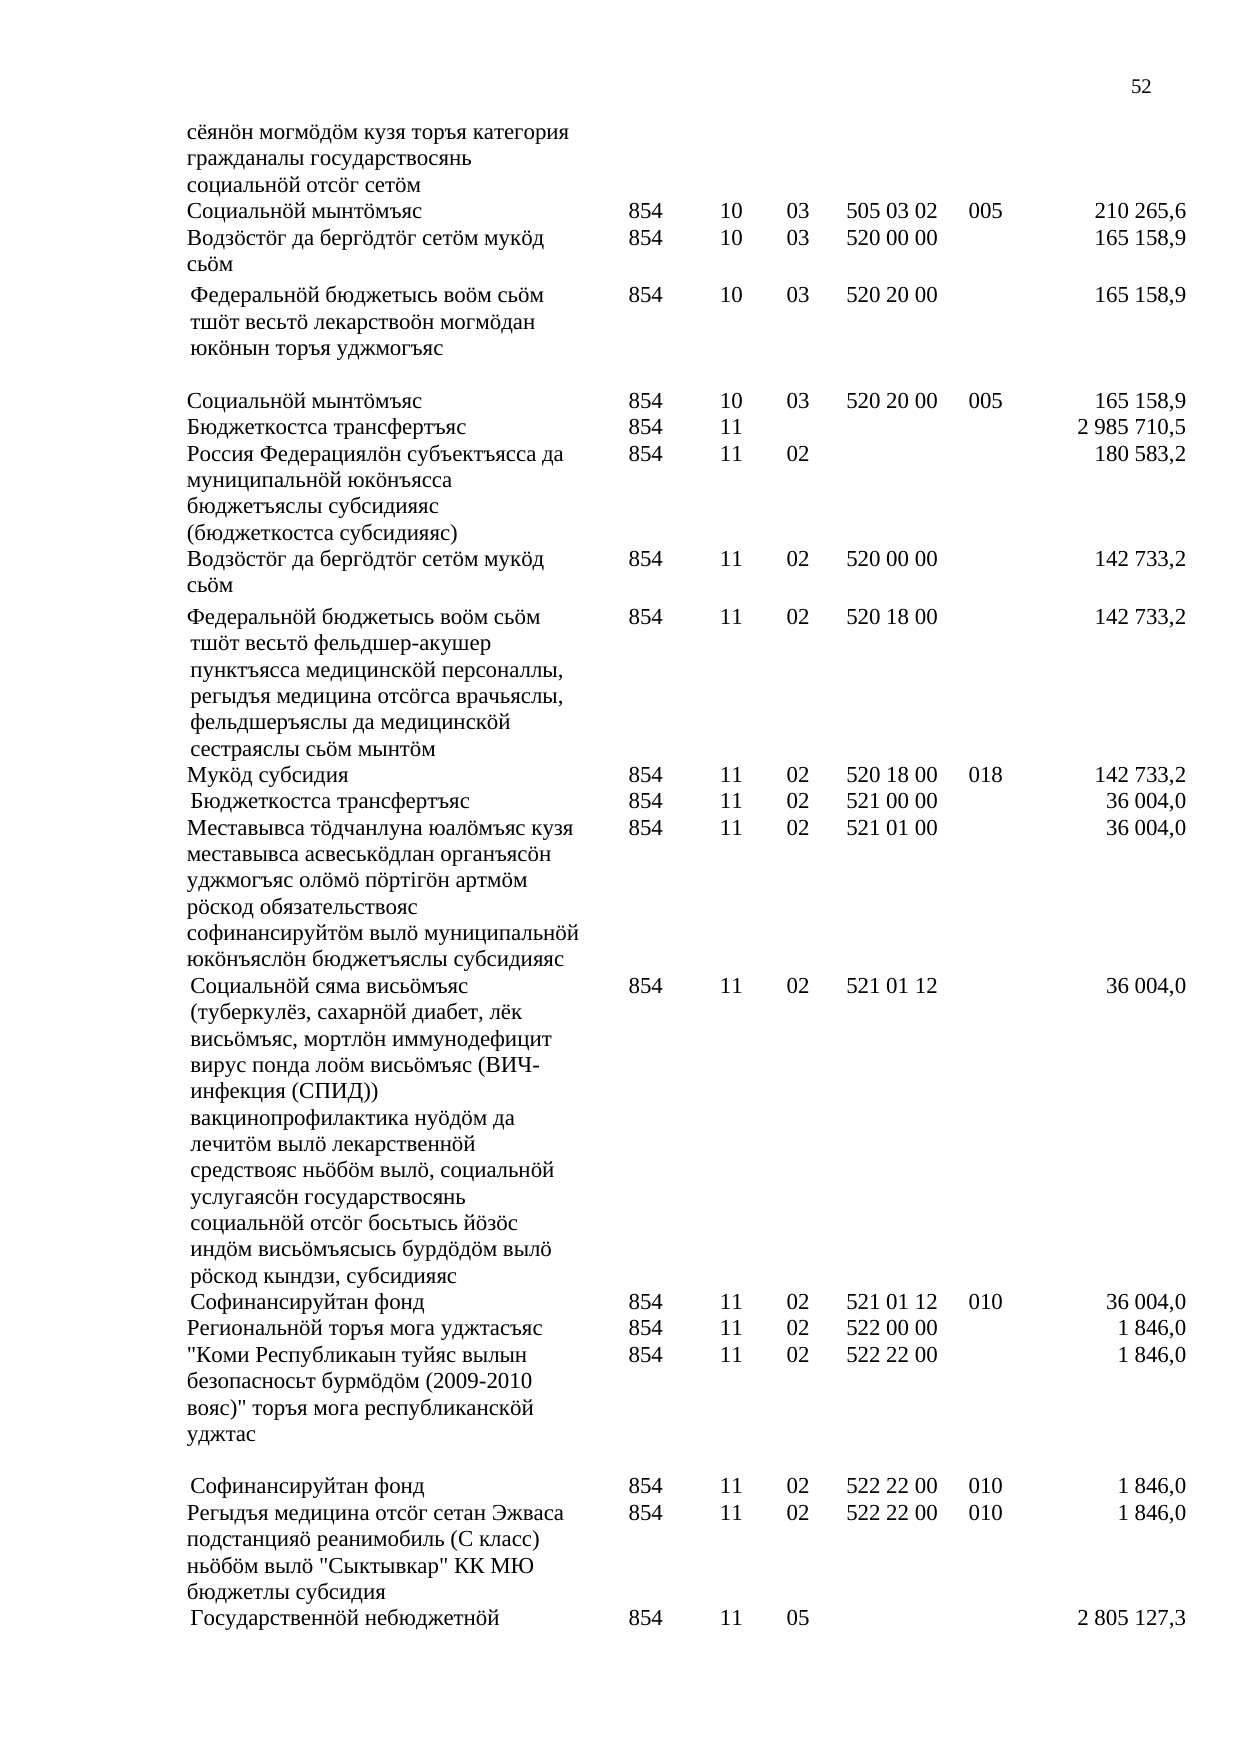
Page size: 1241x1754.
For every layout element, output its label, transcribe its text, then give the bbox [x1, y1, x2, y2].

table_cell [948, 413, 1023, 439]
table_cell 210 265,6 [1023, 197, 1192, 223]
table_cell 10 [702, 224, 760, 281]
table_cell 11 [702, 1288, 760, 1314]
table_cell [836, 440, 948, 545]
table_cell 854 [589, 387, 702, 413]
table_cell [1192, 197, 1229, 223]
table_cell 521 01 12 [836, 972, 948, 1288]
table_cell 02 [760, 1341, 836, 1473]
table_cell 165 158,9 [1023, 387, 1192, 413]
table_cell [1192, 281, 1229, 387]
table_cell [948, 118, 1023, 197]
table_cell 11 [702, 761, 760, 787]
table_cell 505 03 02 [836, 197, 948, 223]
table_cell Социальнöй сяма висьöмъяс (туберкулёз, сахарнöй диабет, лёк висьöмъяс, мортлöн иммунодефицит вирус понда лоöм висьöмъяс (ВИЧ-инфекция (СПИД)) вакцинопрофилактика нуöдöм да лечитöм вылö лекарственнöй средствояс ньöбöм вылö, социальнöй услугаясöн государствосянь социальнöй отсöг босьтысь йöзöс индöм висьöмъясысь бурдöдöм вылö рöскод кындзи, субсидияяс [181, 972, 589, 1288]
table_cell 02 [760, 972, 836, 1288]
table_cell 02 [760, 761, 836, 787]
table_cell [948, 972, 1023, 1288]
table_cell 520 00 00 [836, 545, 948, 603]
table_cell 02 [760, 440, 836, 545]
table_cell 142 733,2 [1023, 545, 1192, 603]
table_cell [948, 603, 1023, 761]
table_cell "Коми Республикаын туйяс вылын безопасносьт бурмöдöм (2009-2010 вояс)" торъя мога республиканскöй уджтас [181, 1341, 589, 1473]
table_cell 165 158,9 [1023, 224, 1192, 281]
table_cell 520 00 00 [836, 224, 948, 281]
table_cell [836, 118, 948, 197]
table_cell 010 [948, 1499, 1023, 1604]
table_cell 854 [589, 603, 702, 761]
table_cell 03 [760, 197, 836, 223]
table_cell [948, 1341, 1023, 1473]
table_cell 180 583,2 [1023, 440, 1192, 545]
table_cell 854 [589, 972, 702, 1288]
table_cell 520 20 00 [836, 387, 948, 413]
table_cell [1192, 1499, 1229, 1604]
table_cell Софинансируйтан фонд [181, 1288, 589, 1314]
table_cell 03 [760, 224, 836, 281]
table_cell 165 158,9 [1023, 281, 1192, 387]
table_cell 10 [702, 387, 760, 413]
table_cell Государственнöй небюджетнöй [181, 1604, 589, 1631]
table_cell 11 [702, 1499, 760, 1604]
table_cell 03 [760, 387, 836, 413]
table_cell Бюджеткостса трансфертъяс [181, 413, 589, 439]
table_cell Федеральнöй бюджетысь воöм сьöм тшöт весьтö фельдшер-акушер пунктъясса медицинскöй персоналлы, регыдъя медицина отсöгса врачьяслы, фельдшеръяслы да медицинскöй сестраяслы сьöм мынтöм [181, 603, 589, 761]
table_cell [1192, 118, 1229, 197]
table_cell [1192, 1341, 1229, 1473]
table_cell 522 22 00 [836, 1341, 948, 1473]
table_cell 02 [760, 603, 836, 761]
table_cell 520 18 00 [836, 603, 948, 761]
table_cell 521 00 00 [836, 788, 948, 814]
table_cell [1192, 224, 1229, 281]
table_cell 11 [702, 1604, 760, 1631]
table_cell 010 [948, 1473, 1023, 1499]
table_cell [1192, 814, 1229, 972]
table_cell 11 [702, 545, 760, 603]
table_cell 854 [589, 1341, 702, 1473]
table_cell 854 [589, 197, 702, 223]
table_cell [948, 788, 1023, 814]
table_cell 2 985 710,5 [1023, 413, 1192, 439]
table_cell 1 846,0 [1023, 1315, 1192, 1341]
table_cell [948, 1315, 1023, 1341]
table_cell [1192, 413, 1229, 439]
table_cell Россия Федерациялöн субъектъясса да муниципальнöй юкöнъясса бюджетъяслы субсидияяс (бюджеткостса субсидияяс) [181, 440, 589, 545]
table_cell [1192, 1473, 1229, 1499]
table_cell [1192, 1288, 1229, 1314]
table_cell сёянöн могмöдöм кузя торъя категория гражданалы государствосянь социальнöй отсöг сетöм [181, 118, 589, 197]
table_cell 02 [760, 788, 836, 814]
table_cell 005 [948, 387, 1023, 413]
table_cell 520 20 00 [836, 281, 948, 387]
table_cell 11 [702, 1473, 760, 1499]
table_cell 02 [760, 814, 836, 972]
table_cell 36 004,0 [1023, 814, 1192, 972]
table_cell 1 846,0 [1023, 1499, 1192, 1604]
table_cell Федеральнöй бюджетысь воöм сьöм тшöт весьтö лекарствоöн могмöдан юкöнын торъя уджмогъяс [181, 281, 589, 387]
table_cell 02 [760, 1473, 836, 1499]
table_cell 018 [948, 761, 1023, 787]
table_cell [948, 1604, 1023, 1631]
table_cell 36 004,0 [1023, 1288, 1192, 1314]
table_cell 854 [589, 814, 702, 972]
table_cell 521 01 12 [836, 1288, 948, 1314]
table_cell 005 [948, 197, 1023, 223]
table_cell Социальнöй мынтöмъяс [181, 197, 589, 223]
table_cell 520 18 00 [836, 761, 948, 787]
table_cell 36 004,0 [1023, 788, 1192, 814]
table_cell 522 00 00 [836, 1315, 948, 1341]
table_cell [948, 224, 1023, 281]
table_cell Мукöд субсидия [181, 761, 589, 787]
table_cell 854 [589, 1499, 702, 1604]
table_cell 11 [702, 814, 760, 972]
table_cell 11 [702, 788, 760, 814]
table_cell 10 [702, 197, 760, 223]
table_cell 10 [702, 281, 760, 387]
table_cell 521 01 00 [836, 814, 948, 972]
table_cell [589, 118, 702, 197]
table_cell 010 [948, 1288, 1023, 1314]
table_cell 2 805 127,3 [1023, 1604, 1192, 1631]
table_cell [1192, 972, 1229, 1288]
table_cell [1023, 118, 1192, 197]
table_cell Софинансируйтан фонд [181, 1473, 589, 1499]
table_cell 854 [589, 1604, 702, 1631]
table_cell 854 [589, 1288, 702, 1314]
table_cell 854 [589, 413, 702, 439]
table_cell 142 733,2 [1023, 603, 1192, 761]
table_cell 11 [702, 603, 760, 761]
table_cell [948, 440, 1023, 545]
table_cell 02 [760, 1315, 836, 1341]
table_cell 854 [589, 1473, 702, 1499]
table_cell Социальнöй мынтöмъяс [181, 387, 589, 413]
table_cell Региональнöй торъя мога уджтасъяс [181, 1315, 589, 1341]
table_cell 854 [589, 788, 702, 814]
table_cell 142 733,2 [1023, 761, 1192, 787]
table_cell 11 [702, 972, 760, 1288]
table_cell Меставывса тöдчанлуна юалöмъяс кузя меставывса асвеськöдлан органъясöн уджмогъяс олöмö пöртігöн артмöм рöскод обязательствояс софинансируйтöм вылö муниципальнöй юкöнъяслöн бюджетъяслы субсидияяс [181, 814, 589, 972]
table_cell 02 [760, 545, 836, 603]
table_cell 03 [760, 281, 836, 387]
table_cell Регыдъя медицина отсöг сетан Эжваса подстанцияö реанимобиль (С класс) ньöбöм вылö "Сыктывкар" КК МЮ бюджетлы субсидия [181, 1499, 589, 1604]
table_cell 854 [589, 281, 702, 387]
table_cell 854 [589, 224, 702, 281]
table_cell [948, 545, 1023, 603]
table_cell [948, 281, 1023, 387]
table_cell [1192, 440, 1229, 545]
table_cell [702, 118, 760, 197]
table_cell [836, 413, 948, 439]
table_cell [948, 814, 1023, 972]
table_cell [760, 118, 836, 197]
table_cell [1192, 1315, 1229, 1341]
table_cell [1192, 603, 1229, 761]
table_cell 854 [589, 1315, 702, 1341]
table_cell Бюджеткостса трансфертъяс [181, 788, 589, 814]
table_cell 02 [760, 1499, 836, 1604]
table_cell 11 [702, 413, 760, 439]
table_cell 36 004,0 [1023, 972, 1192, 1288]
table_cell 05 [760, 1604, 836, 1631]
table_cell 11 [702, 440, 760, 545]
table_cell Водзöстöг да бергöдтöг сетöм мукöд сьöм [181, 545, 589, 603]
table_cell 854 [589, 440, 702, 545]
table_cell 854 [589, 545, 702, 603]
table_cell Водзöстöг да бергöдтöг сетöм мукöд сьöм [181, 224, 589, 281]
table_cell [836, 1604, 948, 1631]
table_cell [1192, 1604, 1229, 1631]
table_cell 11 [702, 1341, 760, 1473]
table_cell [1192, 788, 1229, 814]
table_cell 1 846,0 [1023, 1341, 1192, 1473]
table_cell 11 [702, 1315, 760, 1341]
table_cell 854 [589, 761, 702, 787]
table_cell 522 22 00 [836, 1473, 948, 1499]
table_cell [1192, 387, 1229, 413]
table_cell [1192, 545, 1229, 603]
table_cell [1192, 761, 1229, 787]
table_cell 522 22 00 [836, 1499, 948, 1604]
table_cell [760, 413, 836, 439]
table_cell 02 [760, 1288, 836, 1314]
table_cell 1 846,0 [1023, 1473, 1192, 1499]
